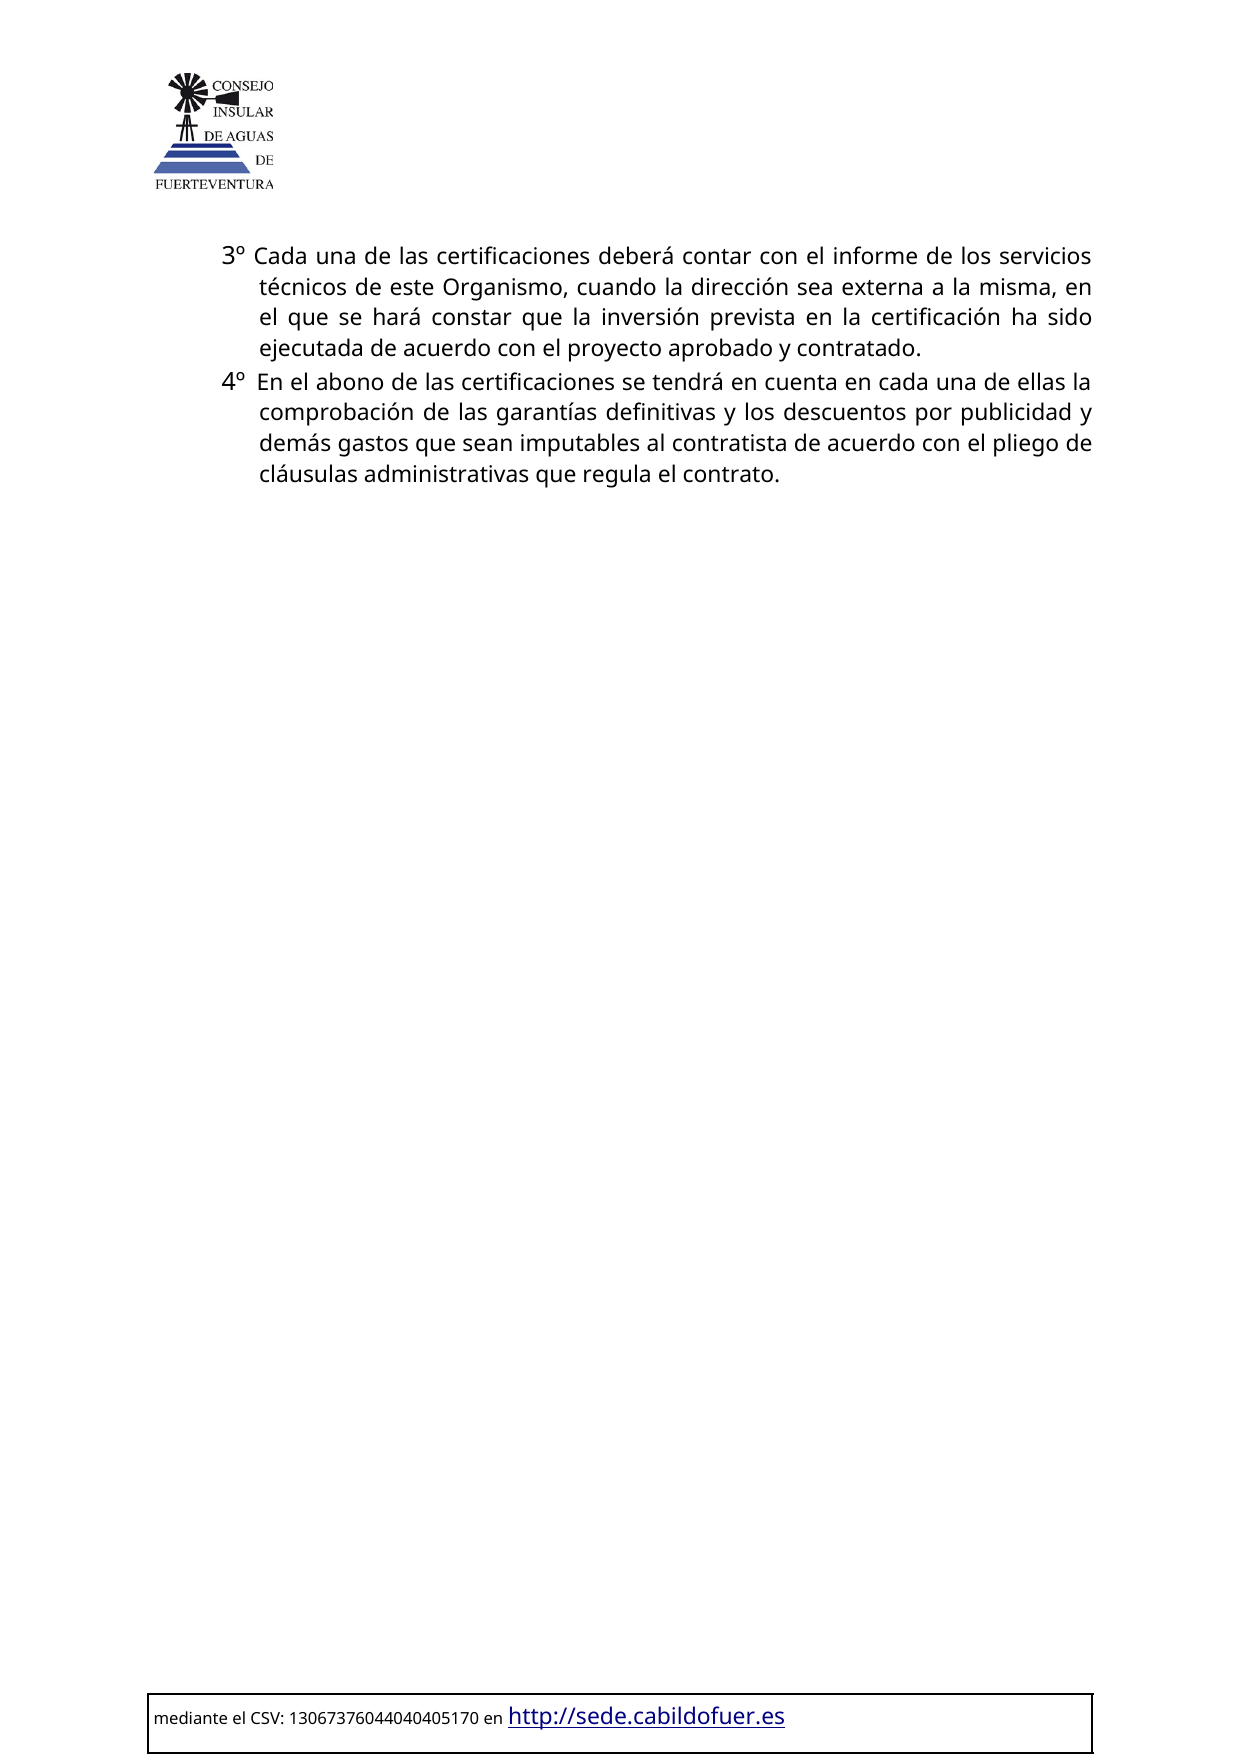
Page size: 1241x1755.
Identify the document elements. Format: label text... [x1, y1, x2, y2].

text 4º En el abono de las certificaciones se tendrá en cuenta en cada una de ellas la comprobación de las garantías definitivas y los descuentos por publicidad y demás gastos que sean imputables al contratista de acuerdo con el pliego de cláusulas administrativas que regula el contrato. [221, 364, 1093, 489]
text 3º Cada una de las certificaciones deberá contar con el informe de los servicios técnicos de este Organismo, cuando la dirección sea externa a la misma, en el que se hará constar que la inversión prevista en la certificación ha sido ejecutada de acuerdo con el proyecto aprobado y contratado. [221, 238, 1093, 363]
